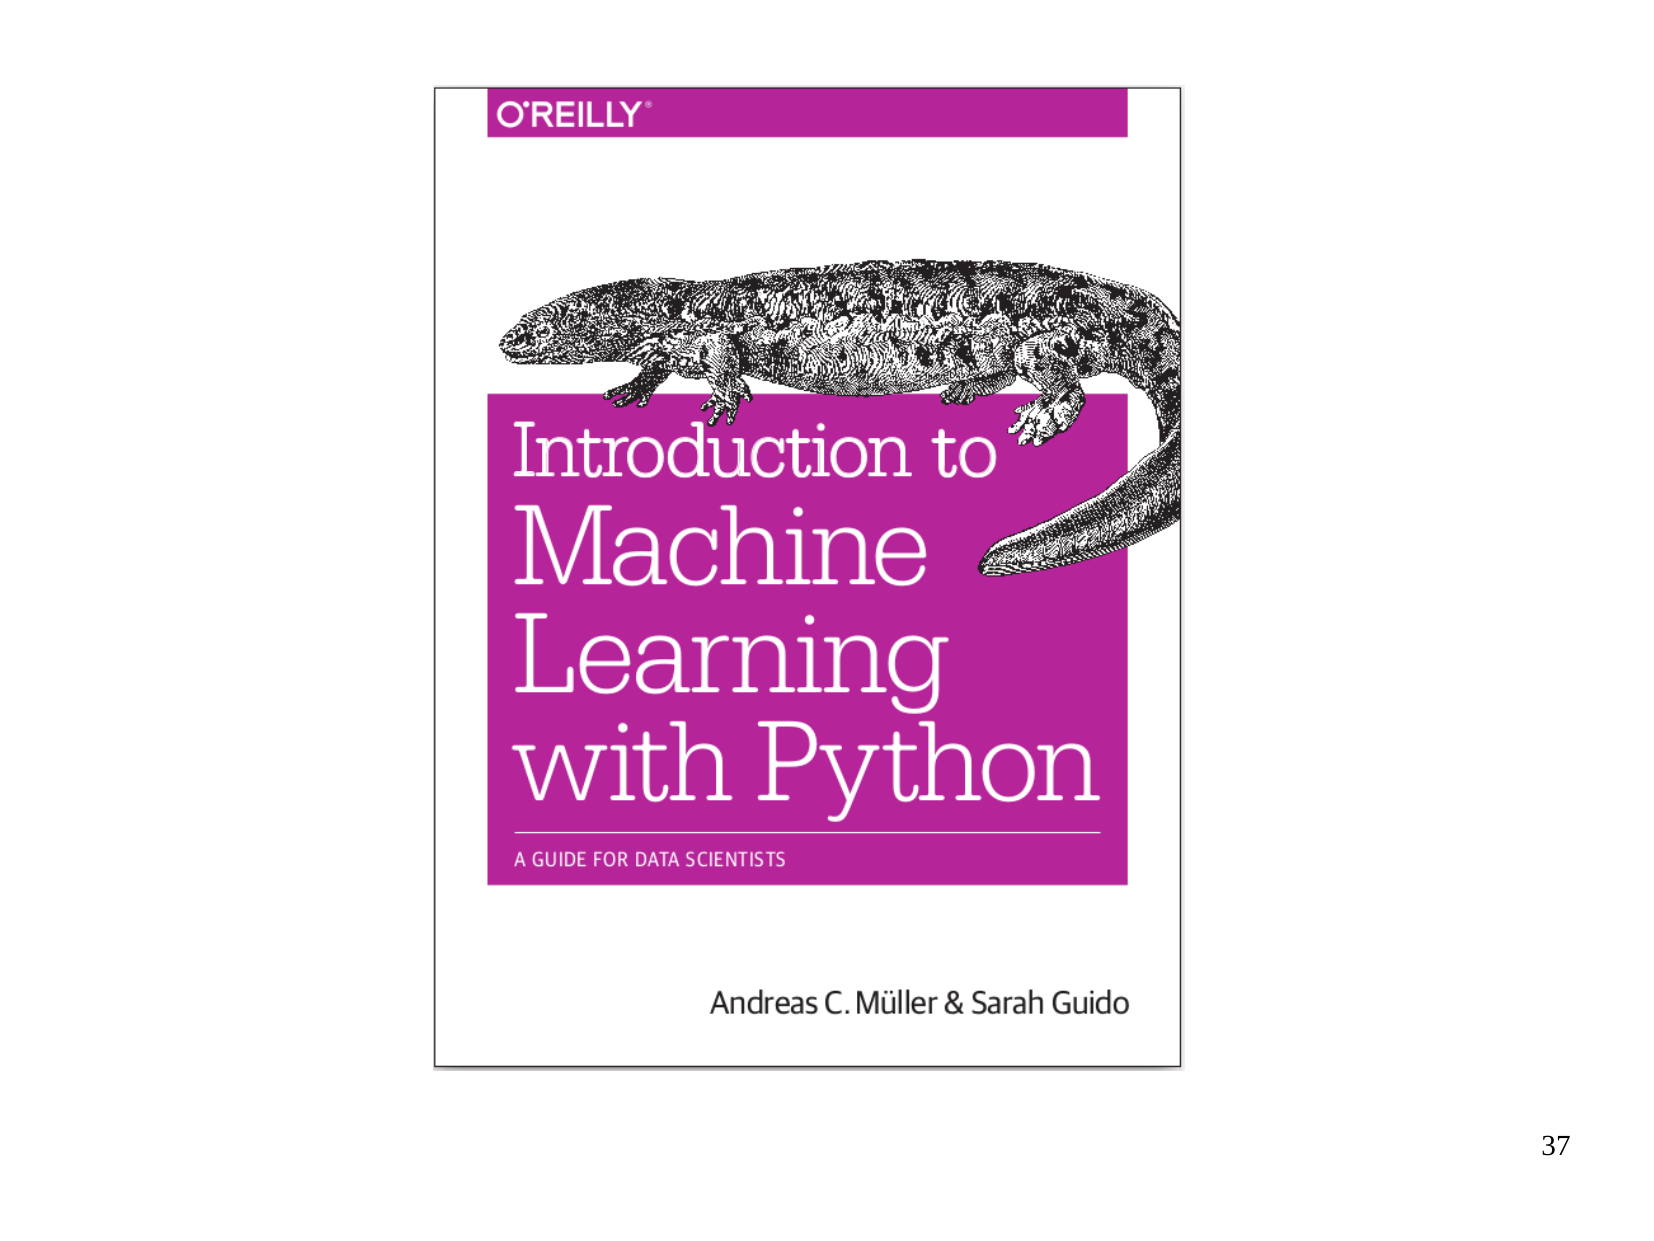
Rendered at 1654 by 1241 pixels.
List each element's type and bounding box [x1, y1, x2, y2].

picture [433, 85, 1185, 1071]
